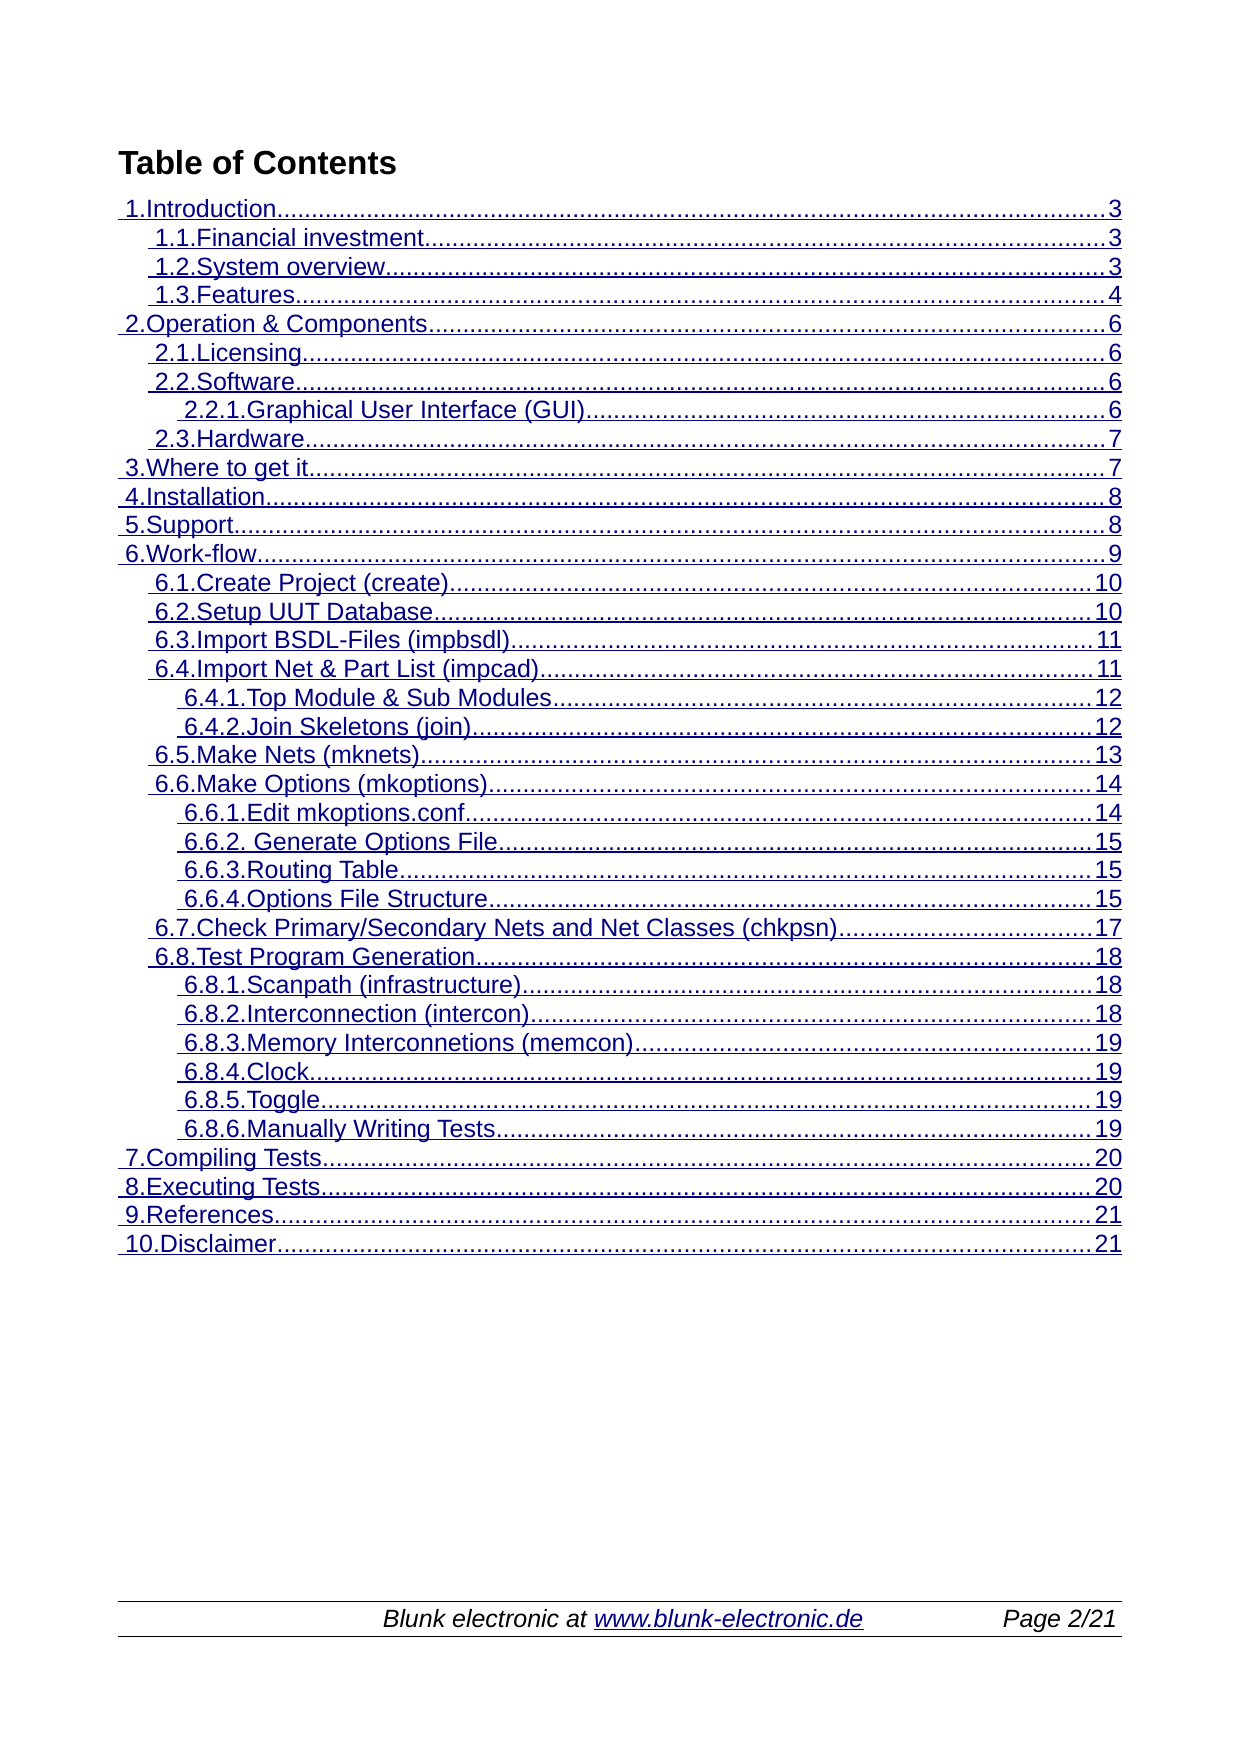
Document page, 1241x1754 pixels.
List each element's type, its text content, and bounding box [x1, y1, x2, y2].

text 1.Introduction 3 [118, 194, 1122, 219]
text 6.8.6.Manually Writing Tests 19 [177, 1114, 1122, 1139]
text 6.6.3.Routing Table 15 [177, 855, 1122, 880]
text 6.8.5.Toggle 19 [177, 1085, 1122, 1110]
text 2.1.Licensing 6 [148, 338, 1122, 363]
text 6.8.2.Interconnection (intercon) 18 [177, 999, 1122, 1024]
text 7.Compiling Tests 20 [118, 1143, 1122, 1168]
text 6.6.4.Options File Structure 15 [177, 884, 1122, 909]
text 6.3.Import BSDL-Files (impbsdl) 11 [148, 625, 1122, 650]
text 6.4.Import Net & Part List (impcad) 11 [148, 654, 1122, 679]
text 6.1.Create Project (create) 10 [148, 568, 1122, 593]
text 6.6.Make Options (mkoptions) 14 [148, 769, 1122, 794]
text 6.Work-flow 9 [118, 539, 1122, 564]
text 2.Operation & Components 6 [118, 309, 1122, 334]
text 2.2.1.Graphical User Interface (GUI) 6 [177, 395, 1122, 420]
subtitle Table of Contents [118, 143, 1122, 182]
text 6.4.1.Top Module & Sub Modules 12 [177, 683, 1122, 708]
text 2.2.Software 6 [148, 367, 1122, 391]
text 10.Disclaimer 21 [118, 1229, 1122, 1254]
text 6.8.Test Program Generation 18 [148, 942, 1122, 966]
text 2.3.Hardware 7 [148, 424, 1122, 449]
text 1.1.Financial investment 3 [148, 223, 1122, 248]
text 6.4.2.Join Skeletons (join) 12 [177, 712, 1122, 736]
text 8.Executing Tests 20 [118, 1172, 1122, 1196]
text 6.6.2. Generate Options File 15 [177, 827, 1122, 851]
text 5.Support 8 [118, 510, 1122, 535]
text 6.8.3.Memory Interconnetions (memcon) 19 [177, 1028, 1122, 1053]
text 4.Installation 8 [118, 482, 1122, 506]
text 6.6.1.Edit mkoptions.conf 14 [177, 798, 1122, 823]
text 9.References 21 [118, 1200, 1122, 1225]
text 6.8.4.Clock 19 [177, 1057, 1122, 1081]
text 6.8.1.Scanpath (infrastructure) 18 [177, 970, 1122, 995]
text 1.3.Features 4 [148, 280, 1122, 305]
text 1.2.System overview 3 [148, 252, 1122, 276]
text 6.5.Make Nets (mknets) 13 [148, 740, 1122, 765]
text 6.2.Setup UUT Database 10 [148, 597, 1122, 621]
text 6.7.Check Primary/Secondary Nets and Net Classes (chkpsn) 17 [148, 913, 1122, 938]
text 3.Where to get it 7 [118, 453, 1122, 478]
